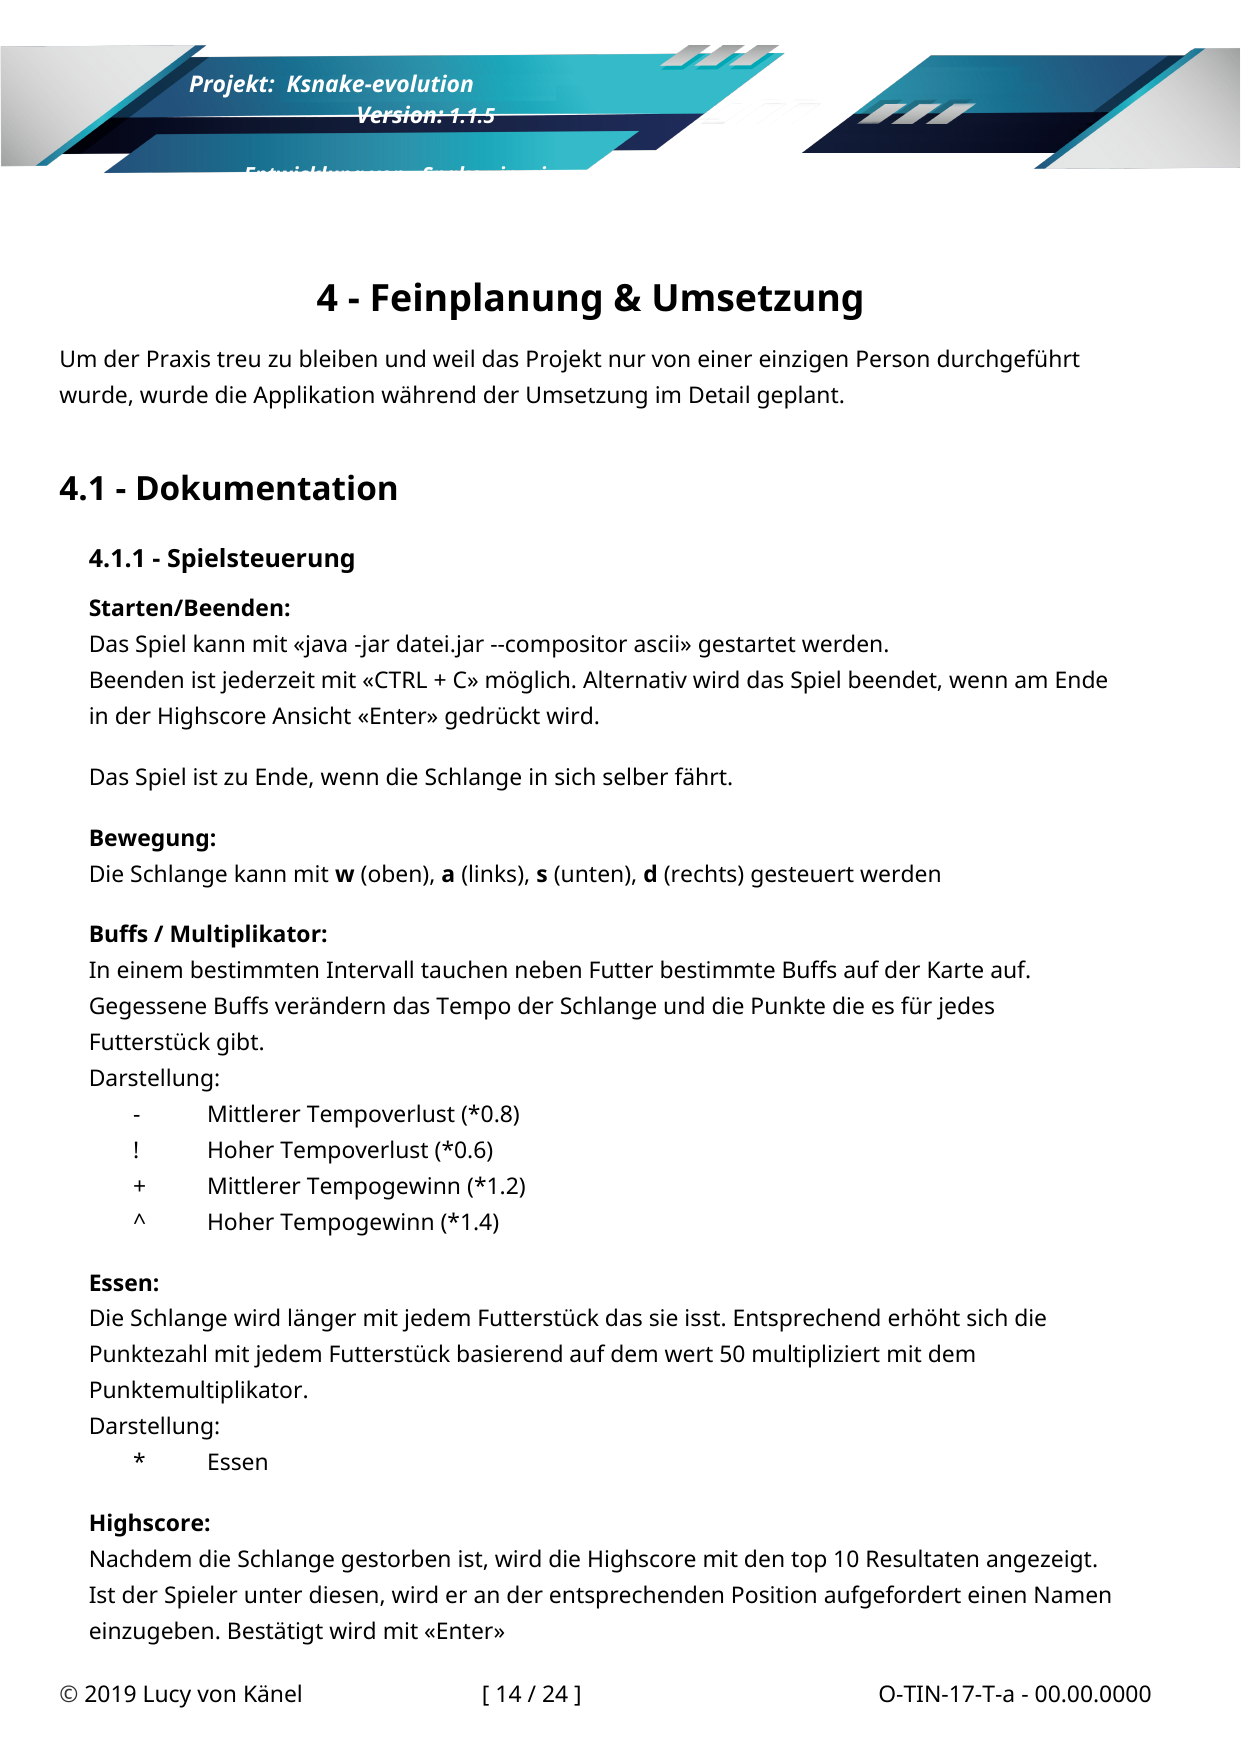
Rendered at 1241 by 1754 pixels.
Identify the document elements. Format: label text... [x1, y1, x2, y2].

text Highscore: Nachdem die Schlange gestorben ist, wird die Highscore mit den top 10 Resultaten angezeigt. Ist der Spieler unter diesen, wird er an der entsprechenden Position aufgefordert einen Namen einzugeben. Bestätigt wird mit «Enter» [88, 1507, 1122, 1646]
text Bewegung: Die Schlange kann mit w (oben), a (links), s (unten), d (rechts) gesteuert werden [88, 822, 1122, 889]
subtitle Spielsteuerung [74, 541, 1122, 575]
subtitle Feinplanung & Umsetzung [59, 272, 1122, 323]
text Essen: Die Schlange wird länger mit jedem Futterstück das sie isst. Entsprechend erhöht sich die Punktezahl mit jedem Futterstück basierend auf dem wert 50 multipliziert mit dem Punktemultiplikator. Darstellung: * Essen [88, 1266, 1122, 1477]
text Das Spiel ist zu Ende, wenn die Schlange in sich selber fährt. [88, 761, 1122, 792]
text Buffs / Multiplikator: In einem bestimmten Intervall tauchen neben Futter bestimmte Buffs auf der Karte auf. Gegessene Buffs verändern das Tempo der Schlange und die Punkte die es für jedes Futterstück gibt. Darstellung: - Mittlerer Tempoverlust (*0.8) ! Hoher Tempoverlust (*0.6) + Mittlerer Tempogewinn (*1.2) ^ Hoher Tempogewinn (*1.4) [88, 918, 1122, 1237]
text Starten/Beenden: Das Spiel kann mit «java -jar datei.jar --compositor ascii» gestartet werden. Beenden ist jederzeit mit «CTRL + C» möglich. Alternativ wird das Spiel beendet, wenn am Ende in der Highscore Ansicht «Enter» gedrückt wird. [88, 592, 1122, 731]
subtitle Dokumentation [59, 465, 1122, 510]
picture [0, 38, 1241, 176]
text Um der Praxis treu zu bleiben und weil das Projekt nur von einer einzigen Person durchgeführt wurde, wurde die Applikation während der Umsetzung im Detail geplant. [59, 343, 1122, 410]
